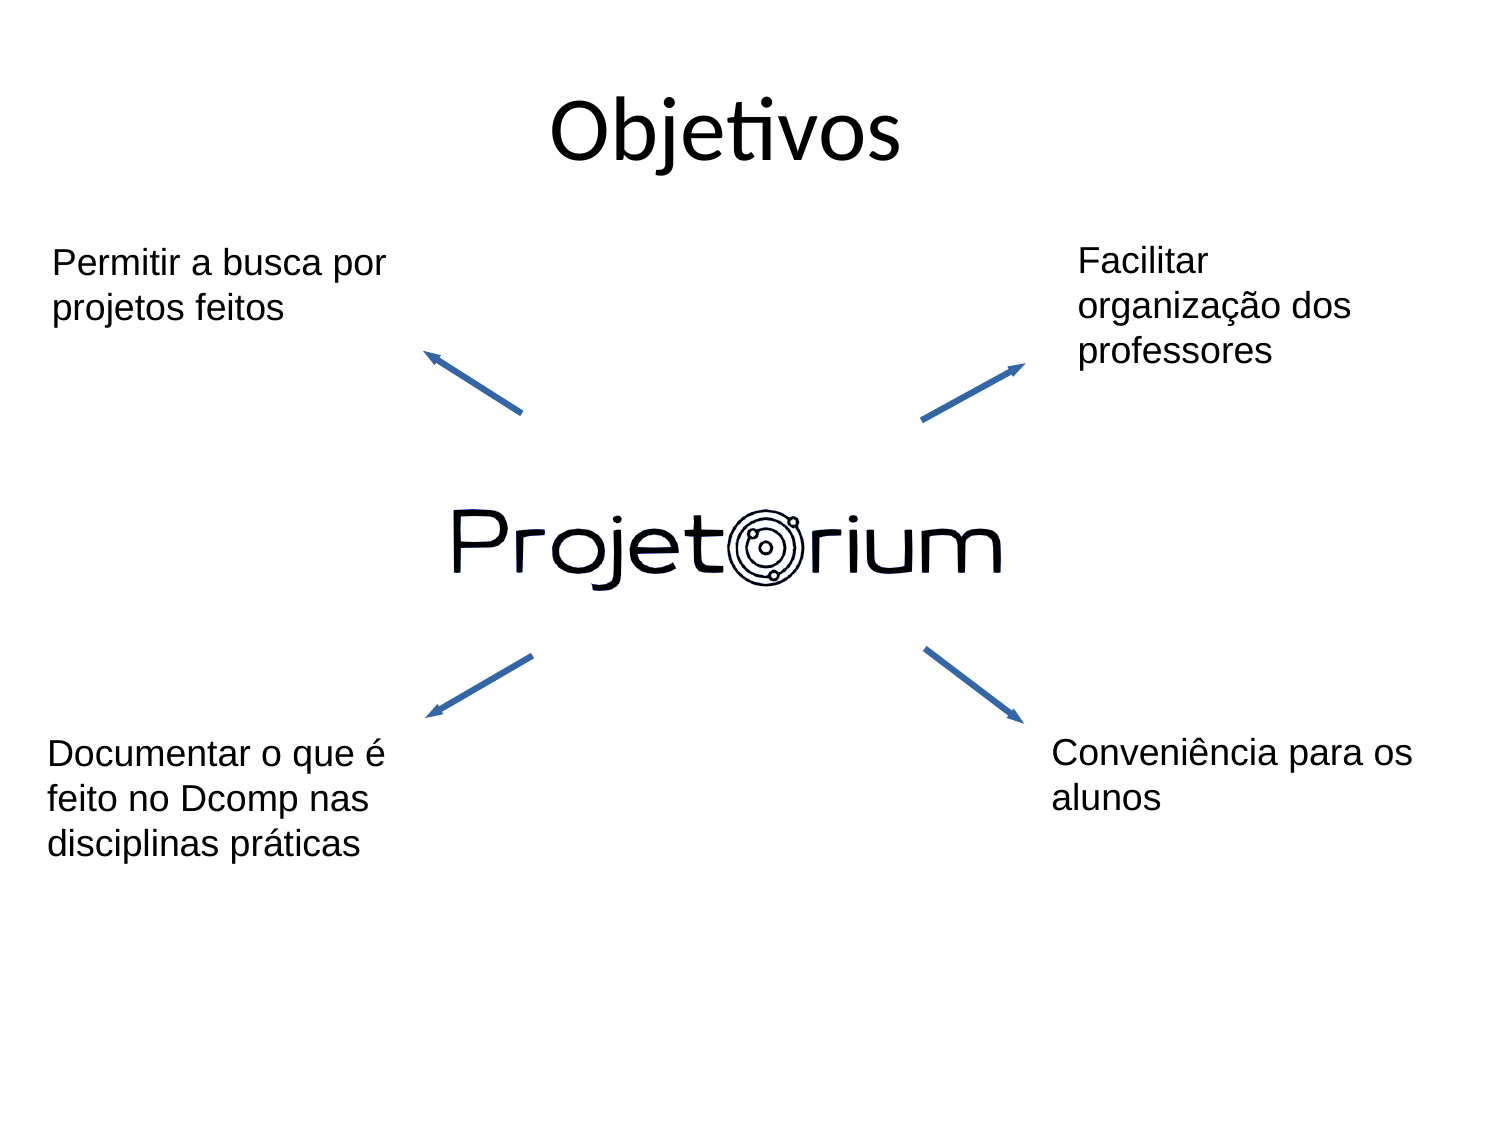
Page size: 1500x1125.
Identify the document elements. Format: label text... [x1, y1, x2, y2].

text_box Permitir a busca por projetos feitos [37, 230, 406, 336]
text_box Documentar o que é feito no Dcomp nas disciplinas práticas [32, 721, 432, 872]
title Objetivos [51, 30, 1402, 218]
picture [435, 423, 1026, 649]
text_box Facilitar organização dos professores [1062, 228, 1374, 379]
text_box Conveniência para os alunos [1036, 720, 1443, 826]
